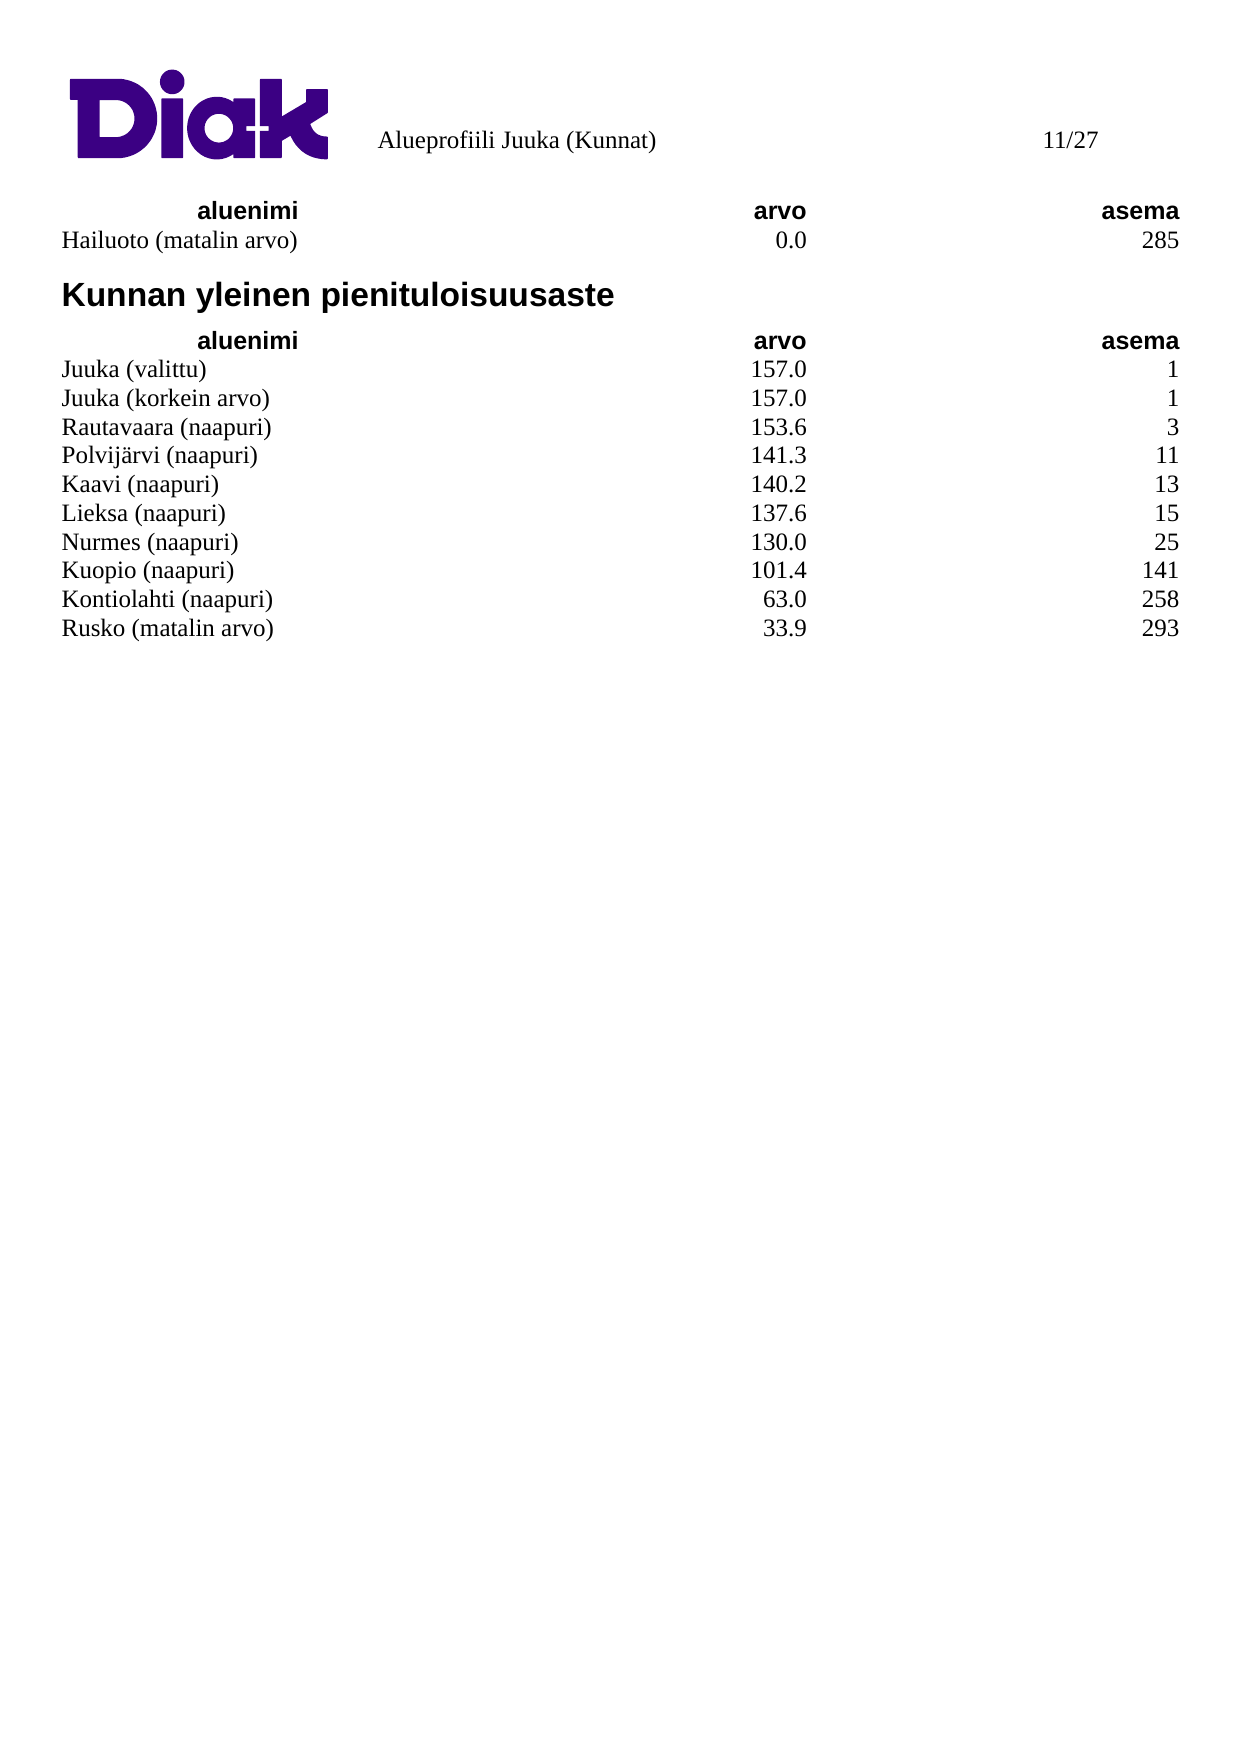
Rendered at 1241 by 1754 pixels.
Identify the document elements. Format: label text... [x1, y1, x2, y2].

table_cell Juuka (korkein arvo) [61, 383, 434, 412]
table_cell Kuopio (naapuri) [61, 556, 434, 584]
table_cell 1 [806, 354, 1179, 383]
table_header arvo [434, 326, 806, 354]
table_cell 25 [806, 527, 1179, 556]
table_cell 293 [806, 613, 1179, 642]
table_cell 63.0 [434, 584, 806, 613]
table_header asema [806, 196, 1179, 225]
table_cell 33.9 [434, 613, 806, 642]
table_cell 157.0 [434, 383, 806, 412]
table_cell 15 [806, 498, 1179, 527]
table_cell Kaavi (naapuri) [61, 469, 434, 498]
table_cell Kontiolahti (naapuri) [61, 584, 434, 613]
table_header aluenimi [61, 326, 434, 354]
table_cell Rautavaara (naapuri) [61, 412, 434, 441]
table_cell 0.0 [434, 225, 806, 254]
table_cell 11 [806, 441, 1179, 469]
table_cell 141.3 [434, 441, 806, 469]
table_cell 140.2 [434, 469, 806, 498]
table_cell 13 [806, 469, 1179, 498]
table_cell 130.0 [434, 527, 806, 556]
table_cell 157.0 [434, 354, 806, 383]
table_cell 101.4 [434, 556, 806, 584]
table_cell Hailuoto (matalin arvo) [61, 225, 434, 254]
table_cell Lieksa (naapuri) [61, 498, 434, 527]
table_cell Rusko (matalin arvo) [61, 613, 434, 642]
table_cell 258 [806, 584, 1179, 613]
table_header aluenimi [61, 196, 434, 225]
table_cell 153.6 [434, 412, 806, 441]
table_header arvo [434, 196, 806, 225]
table_cell 137.6 [434, 498, 806, 527]
table_cell 285 [806, 225, 1179, 254]
table_cell 1 [806, 383, 1179, 412]
table_cell 141 [806, 556, 1179, 584]
table_cell 3 [806, 412, 1179, 441]
table_cell Juuka (valittu) [61, 354, 434, 383]
subtitle Kunnan yleinen pienituloisuusaste [61, 274, 1179, 313]
table_header asema [806, 326, 1179, 354]
table_cell Nurmes (naapuri) [61, 527, 434, 556]
table_cell Polvijärvi (naapuri) [61, 441, 434, 469]
